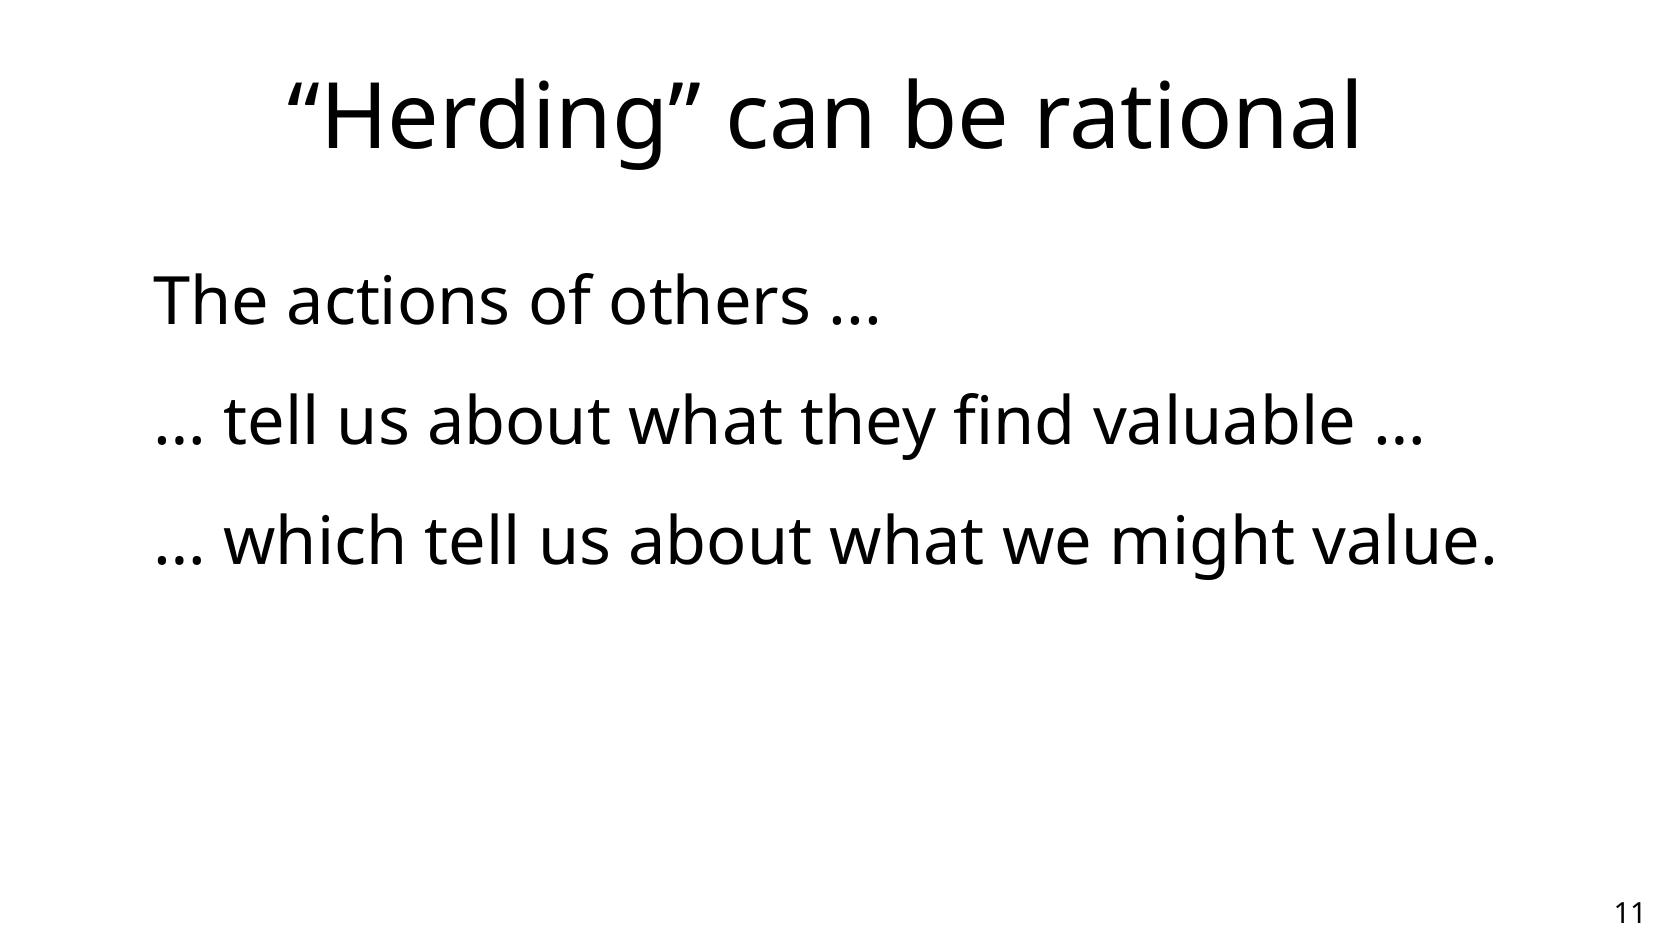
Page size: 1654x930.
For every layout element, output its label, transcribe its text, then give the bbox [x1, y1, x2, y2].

list The actions of others ... … tell us about what they find valuable … … which tell us about what we might value. [82, 252, 1571, 793]
title “Herding” can be rational [82, 1, 1571, 225]
